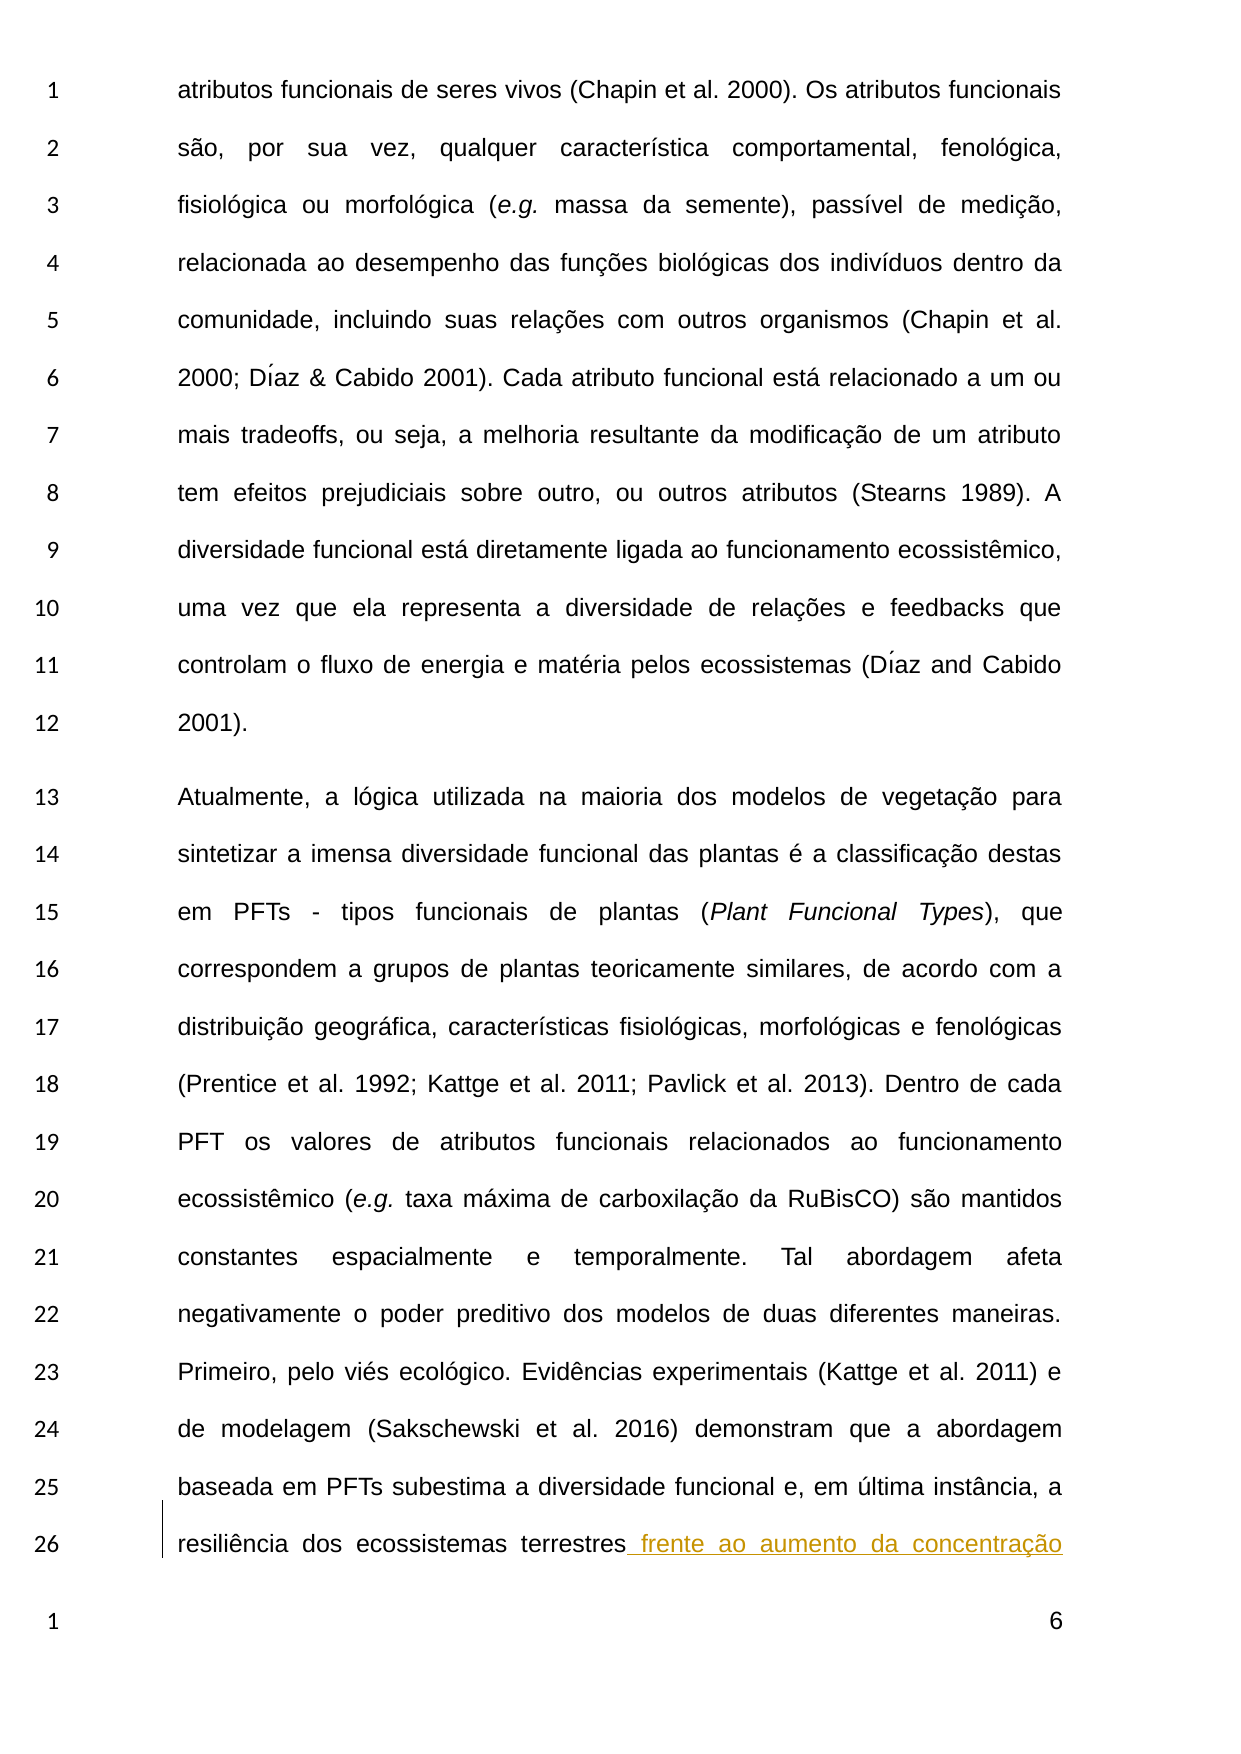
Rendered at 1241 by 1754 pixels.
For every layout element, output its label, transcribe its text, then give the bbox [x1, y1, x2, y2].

text atributos funcionais de seres vivos (Chapin et al. 2000). Os atributos funcionais são, por sua vez, qualquer característica comportamental, fenológica, fisiológica ou morfológica (e.g. massa da semente), passível de medição, relacionada ao desempenho das funções biológicas dos indivíduos dentro da comunidade, incluindo suas relações com outros organismos (Chapin et al. 2000; Dı́az & Cabido 2001). Cada atributo funcional está relacionado a um ou mais tradeoffs, ou seja, a melhoria resultante da modificação de um atributo tem efeitos prejudiciais sobre outro, ou outros atributos (Stearns 1989). A diversidade funcional está diretamente ligada ao funcionamento ecossistêmico, uma vez que ela representa a diversidade de relações e feedbacks que controlam o fluxo de energia e matéria pelos ecossistemas (Dı́az and Cabido 2001). [177, 75, 1063, 736]
text Atualmente, a lógica utilizada na maioria dos modelos de vegetação para sintetizar a imensa diversidade funcional das plantas é a classificação destas em PFTs - tipos funcionais de plantas (Plant Funcional Types), que correspondem a grupos de plantas teoricamente similares, de acordo com a distribuição geográfica, características fisiológicas, morfológicas e fenológicas (Prentice et al. 1992; Kattge et al. 2011; Pavlick et al. 2013). Dentro de cada PFT os valores de atributos funcionais relacionados ao funcionamento ecossistêmico (e.g. taxa máxima de carboxilação da RuBisCO) são mantidos constantes espacialmente e temporalmente. Tal abordagem afeta negativamente o poder preditivo dos modelos de duas diferentes maneiras. Primeiro, pelo viés ecológico. Evidências experimentais (Kattge et al. 2011) e de modelagem (Sakschewski et al. 2016)⁠ demonstram que a abordagem baseada em PFTs subestima a diversidade funcional e, em última instância, a resiliência dos ecossistemas terrestres frente ao aumento da concentração [177, 782, 1063, 1558]
